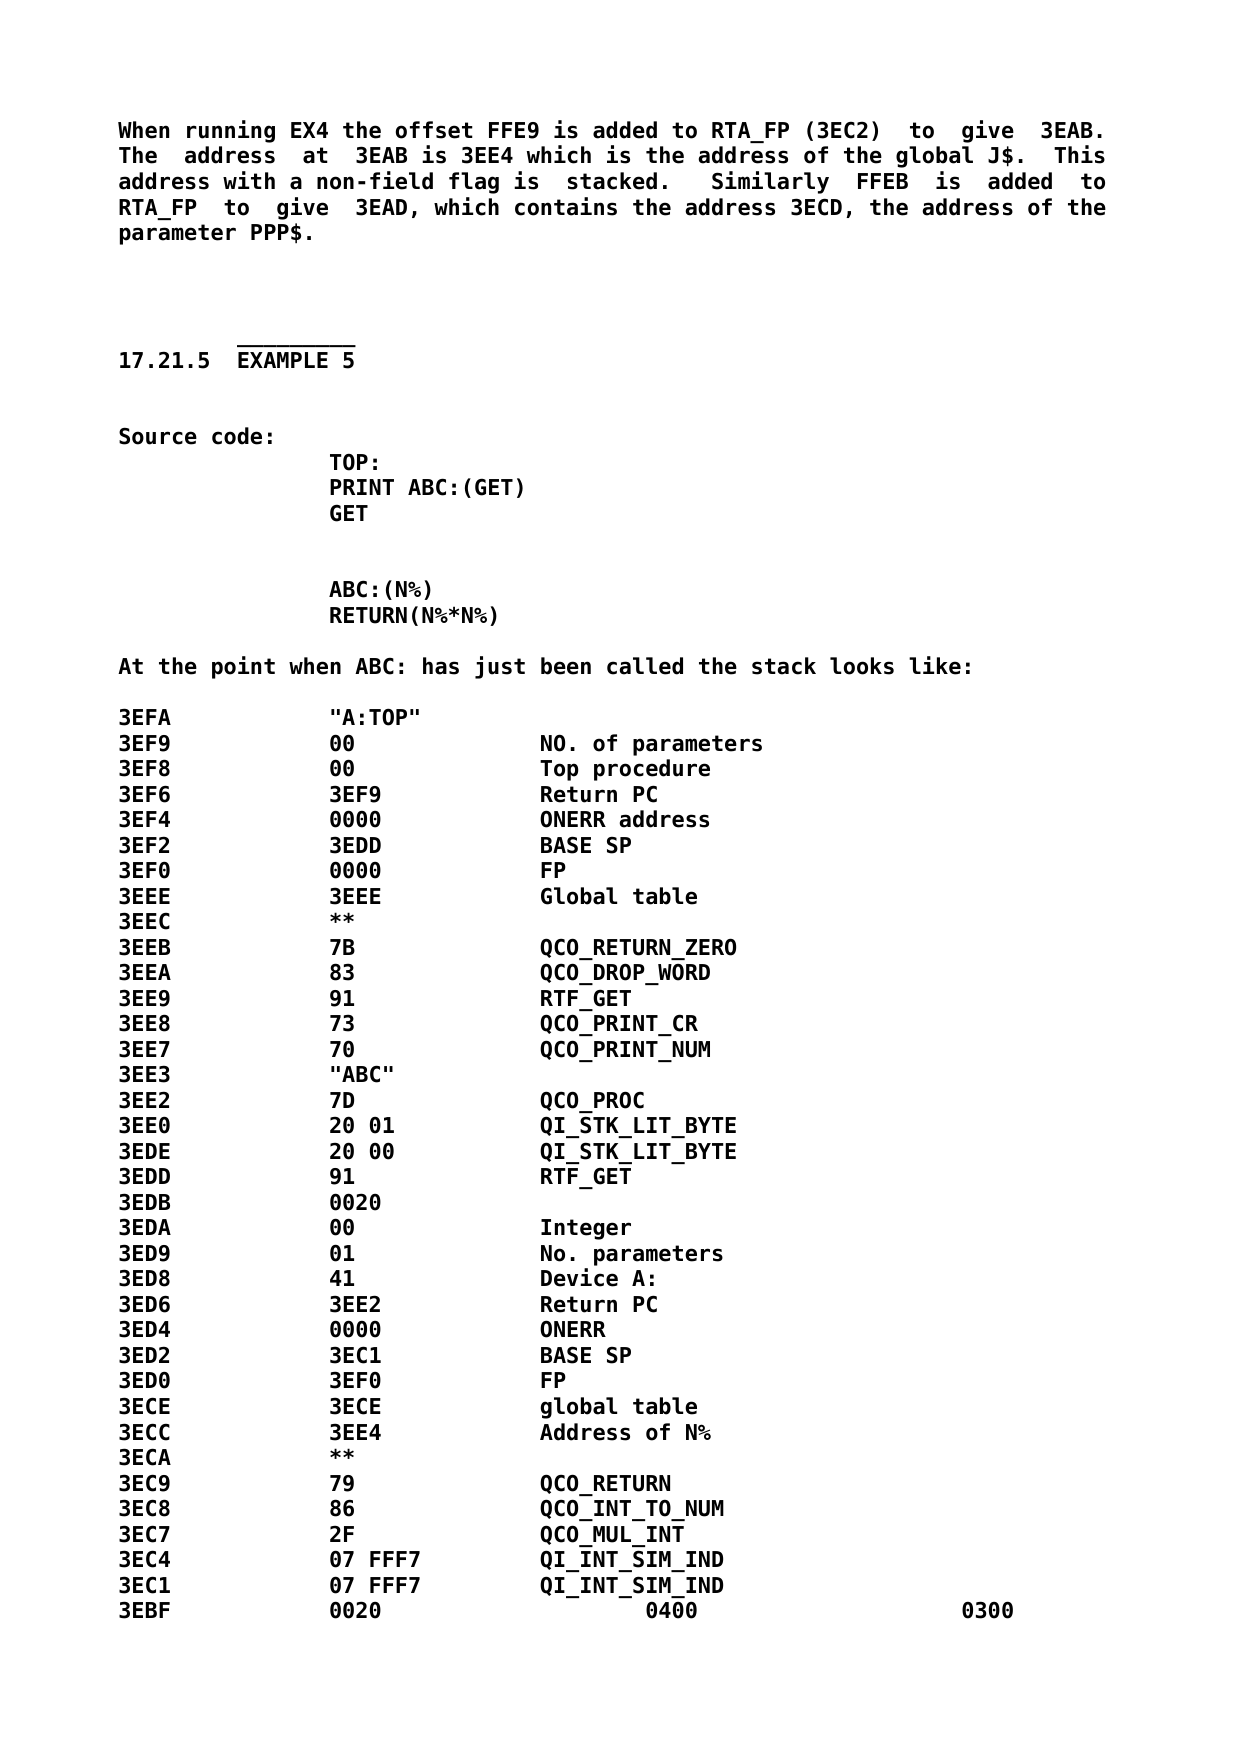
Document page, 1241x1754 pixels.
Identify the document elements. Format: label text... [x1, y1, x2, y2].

text 3EC7 2F QCO_MUL_INT [118, 1522, 1122, 1547]
text 3EF9 00 NO. of parameters [118, 731, 1122, 756]
text RETURN(N%*N%) [118, 603, 1122, 628]
text address with a non-field flag is stacked. Similarly FFEB is added to [118, 169, 1122, 195]
text 3EE9 91 RTF_GET [118, 986, 1122, 1011]
text 3ECA ** [118, 1445, 1122, 1471]
text 3EE8 73 QCO_PRINT_CR [118, 1011, 1122, 1037]
text PRINT ABC:(GET) [118, 475, 1122, 501]
text ABC:(N%) [118, 577, 1122, 603]
text 3EF0 0000 FP [118, 858, 1122, 884]
text 3EEE 3EEE Global table [118, 884, 1122, 909]
text 3ED0 3EF0 FP [118, 1369, 1122, 1394]
text RTA_FP to give 3EAD, which contains the address 3ECD, the address of the [118, 195, 1122, 220]
text 3EC1 07 FFF7 QI_INT_SIM_IND [118, 1573, 1122, 1598]
text At the point when ABC: has just been called the stack looks like: [118, 654, 1122, 679]
text 3EE3 "ABC" [118, 1062, 1122, 1088]
text 3EEC ** [118, 909, 1122, 935]
text TOP: [118, 450, 1122, 475]
text 3EF2 3EDD BASE SP [118, 833, 1122, 858]
text 3EEB 7B QCO_RETURN_ZERO [118, 935, 1122, 960]
text 3EF6 3EF9 Return PC [118, 782, 1122, 807]
text 3EFA "A:TOP" [118, 705, 1122, 731]
text 3EEA 83 QCO_DROP_WORD [118, 960, 1122, 986]
text 3EF4 0000 ONERR address [118, 807, 1122, 833]
text 3EDA 00 Integer [118, 1216, 1122, 1241]
text GET [118, 501, 1122, 526]
text 3EE0 20 01 QI_STK_LIT_BYTE [118, 1113, 1122, 1139]
text 3ED8 41 Device A: [118, 1267, 1122, 1292]
text 3EBF 0020 0400 0300 [118, 1598, 1122, 1624]
text 3EDD 91 RTF_GET [118, 1164, 1122, 1190]
text When running EX4 the offset FFE9 is added to RTA_FP (3EC2) to give 3EAB. [118, 118, 1122, 144]
text 3EE2 7D QCO_PROC [118, 1088, 1122, 1113]
text Source code: [118, 424, 1122, 450]
text The address at 3EAB is 3EE4 which is the address of the global J$. This [118, 144, 1122, 169]
text _________ [118, 322, 1122, 348]
text 3EE7 70 QCO_PRINT_NUM [118, 1037, 1122, 1062]
text 17.21.5 EXAMPLE 5 [118, 348, 1122, 373]
text 3ECE 3ECE global table [118, 1394, 1122, 1420]
text parameter PPP$. [118, 220, 1122, 246]
text 3ED9 01 No. parameters [118, 1241, 1122, 1267]
text 3EC9 79 QCO_RETURN [118, 1471, 1122, 1496]
text 3EF8 00 Top procedure [118, 756, 1122, 782]
text 3ED6 3EE2 Return PC [118, 1292, 1122, 1318]
text 3EDE 20 00 QI_STK_LIT_BYTE [118, 1139, 1122, 1164]
text 3ECC 3EE4 Address of N% [118, 1420, 1122, 1445]
text 3ED4 0000 ONERR [118, 1318, 1122, 1343]
text 3ED2 3EC1 BASE SP [118, 1343, 1122, 1369]
text 3EDB 0020 [118, 1190, 1122, 1216]
text 3EC4 07 FFF7 QI_INT_SIM_IND [118, 1547, 1122, 1573]
text 3EC8 86 QCO_INT_TO_NUM [118, 1496, 1122, 1522]
